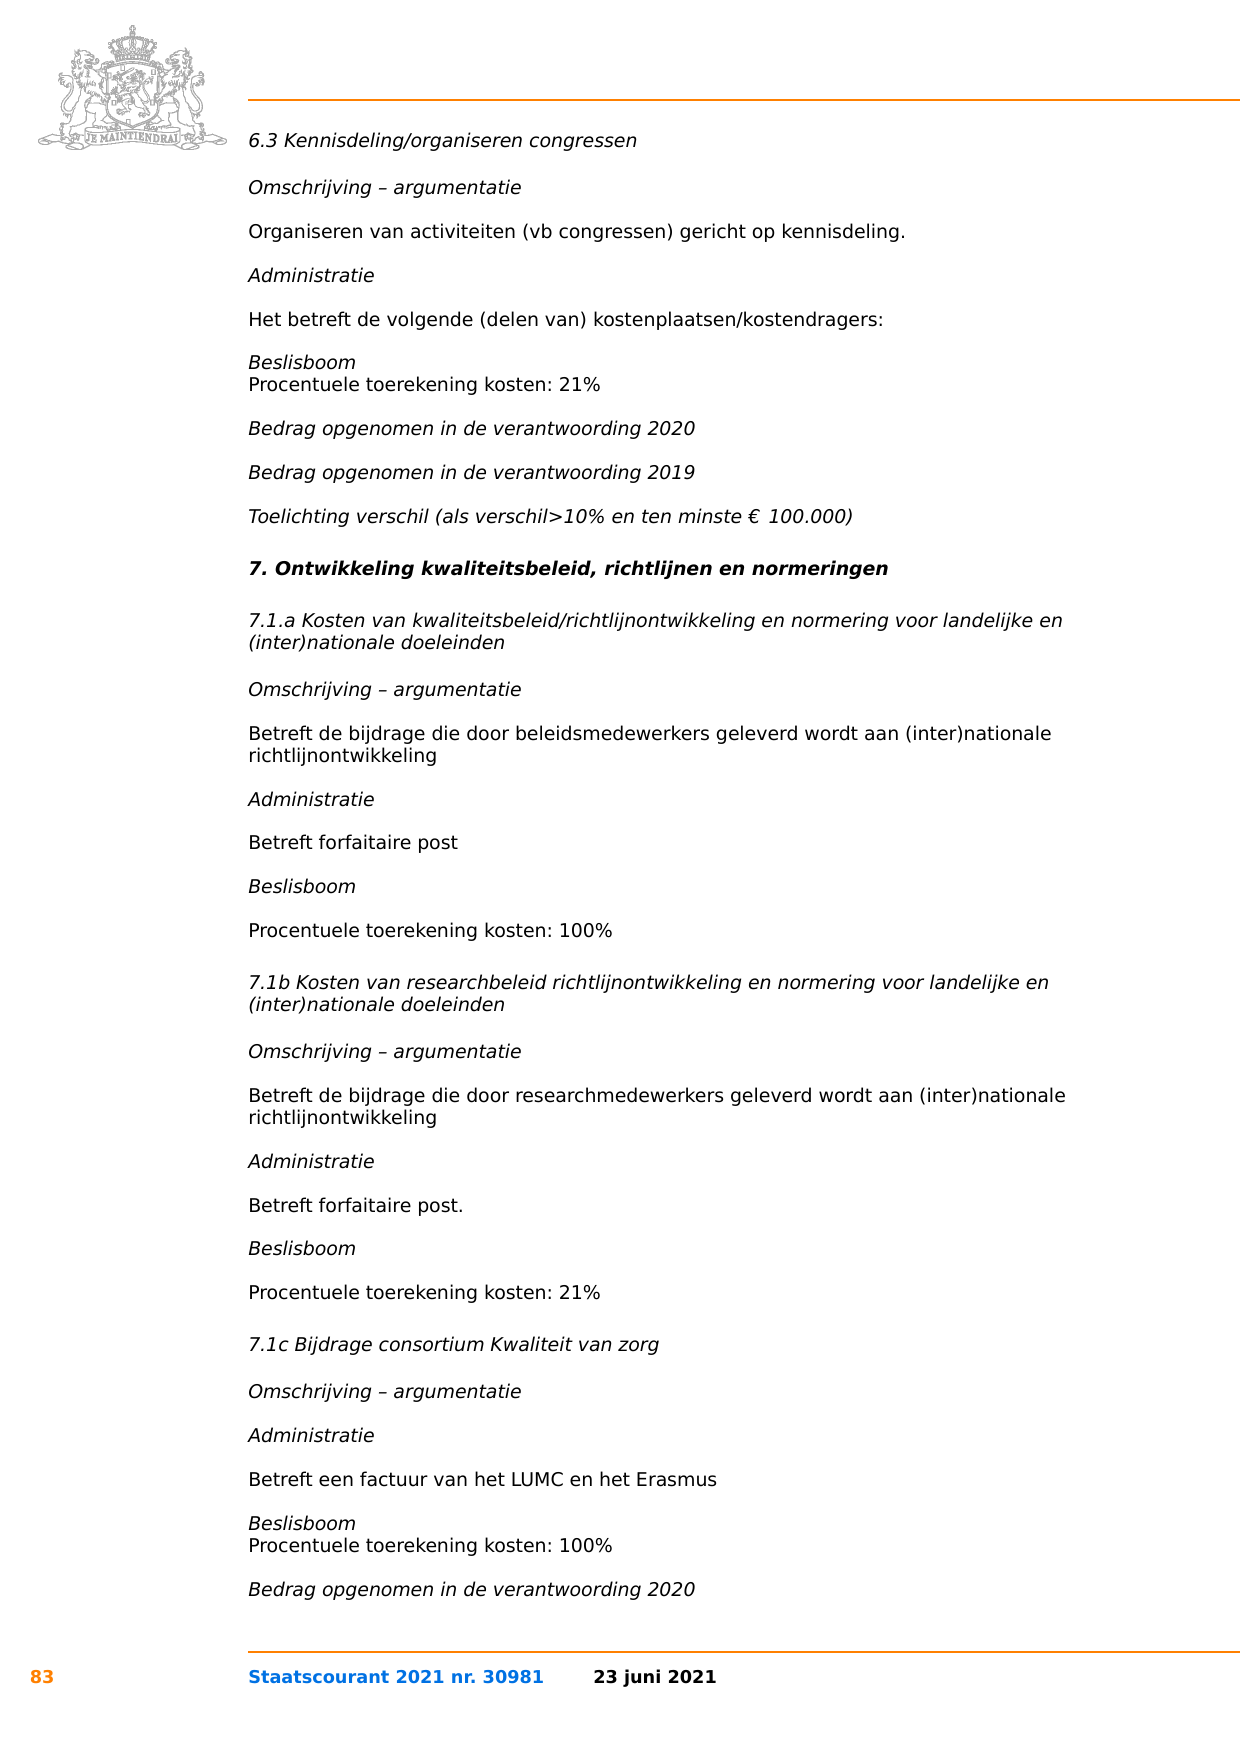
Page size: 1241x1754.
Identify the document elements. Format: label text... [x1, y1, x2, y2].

subtitle Administratie [248, 264, 1163, 287]
subtitle Omschrijving – argumentatie [248, 1381, 1163, 1403]
text Het betreft de volgende (delen van) kostenplaatsen/kostendragers: [248, 308, 1163, 330]
subtitle 7. Ontwikkeling kwaliteitsbeleid, richtlijnen en normeringen [248, 558, 1163, 580]
text Beslisboom [248, 352, 1163, 374]
text Procentuele toerekening kosten: 100% [248, 1535, 1163, 1557]
text Betreft forfaitaire post [248, 832, 1163, 854]
subtitle Beslisboom [248, 876, 1163, 898]
text Bedrag opgenomen in de verantwoording 2020 [248, 1578, 1163, 1601]
text Bedrag opgenomen in de verantwoording 2020 [248, 418, 1163, 440]
picture [38, 25, 227, 150]
subtitle Omschrijving – argumentatie [248, 679, 1163, 701]
subtitle Administratie [248, 1151, 1163, 1173]
text Beslisboom [248, 1513, 1163, 1535]
subtitle 6.3 Kennisdeling/organiseren congressen [248, 130, 1163, 152]
subtitle 7.1c Bijdrage consortium Kwaliteit van zorg [248, 1334, 1163, 1356]
text Betreft de bijdrage die door researchmedewerkers geleverd wordt aan (inter)nationale richtlijnontwikkeling [248, 1085, 1163, 1129]
subtitle Beslisboom [248, 1238, 1163, 1260]
text Procentuele toerekening kosten: 21% [248, 374, 1163, 396]
text Toelichting verschil (als verschil>10% en ten minste € 100.000) [248, 506, 1163, 528]
text Bedrag opgenomen in de verantwoording 2019 [248, 462, 1163, 484]
text Betreft forfaitaire post. [248, 1194, 1163, 1216]
subtitle Omschrijving – argumentatie [248, 177, 1163, 199]
subtitle Administratie [248, 788, 1163, 810]
subtitle Omschrijving – argumentatie [248, 1041, 1163, 1063]
text Betreft de bijdrage die door beleidsmedewerkers geleverd wordt aan (inter)nationale richtlijnontwikkeling [248, 723, 1163, 767]
text Organiseren van activiteiten (vb congressen) gericht op kennisdeling. [248, 221, 1163, 243]
subtitle 7.1.a Kosten van kwaliteitsbeleid/richtlijnontwikkeling en normering voor landelijke en (inter)nationale doeleinden [248, 610, 1163, 654]
subtitle 7.1b Kosten van researchbeleid richtlijnontwikkeling en normering voor landelijke en (inter)nationale doeleinden [248, 972, 1163, 1016]
text Procentuele toerekening kosten: 21% [248, 1282, 1163, 1304]
text Procentuele toerekening kosten: 100% [248, 920, 1163, 942]
subtitle Administratie [248, 1425, 1163, 1447]
text Betreft een factuur van het LUMC en het Erasmus [248, 1469, 1163, 1491]
